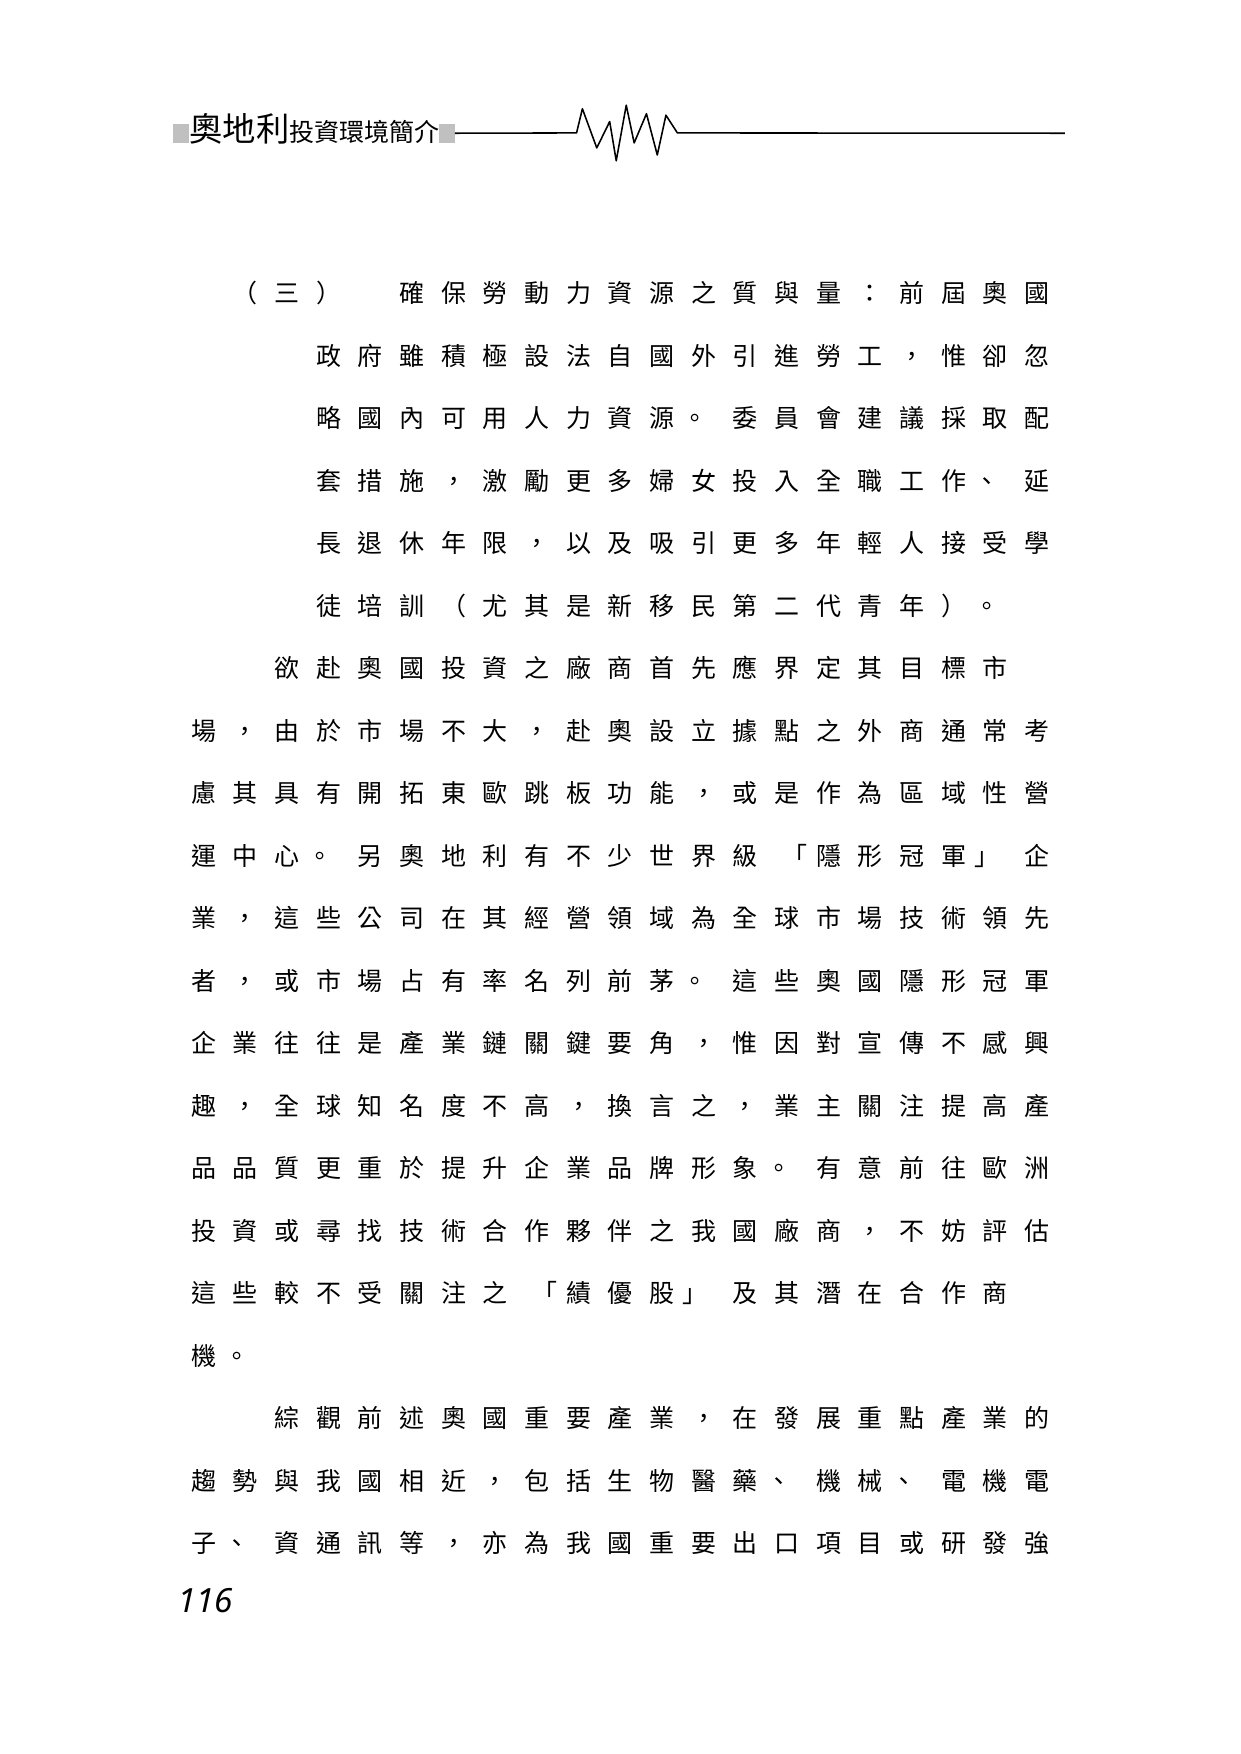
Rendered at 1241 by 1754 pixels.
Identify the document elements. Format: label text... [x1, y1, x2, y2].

text （三） 確保勞動力資源之質與量：前屆奧國政府雖積極設法自國外引進勞工，惟卻忽略國內可用人力資源。委員會建議採取配套措施，激勵更多婦女投入全職工作、延長退休年限，以及吸引更多年輕人接受學徒培訓（尤其是新移民第二代青年）。 [207, 250, 1058, 625]
text 綜觀前述奧國重要產業，在發展重點產業的趨勢與我國相近，包括生物醫藥、機械、電機電子、資通訊等，亦為我國重要出口項目或研發強 [183, 1375, 1058, 1563]
text 欲赴奧國投資之廠商首先應界定其目標市場，由於市場不大，赴奧設立據點之外商通常考慮其具有開拓東歐跳板功能，或是作為區域性營運中心。另奧地利有不少世界級「隱形冠軍」企業，這些公司在其經營領域為全球市場技術領先者，或市場占有率名列前茅。這些奧國隱形冠軍企業往往是產業鏈關鍵要角，惟因對宣傳不感興趣，全球知名度不高，換言之，業主關注提高產品品質更重於提升企業品牌形象。有意前往歐洲投資或尋找技術合作夥伴之我國廠商，不妨評估這些較不受關注之「績優股」及其潛在合作商機。 [183, 625, 1058, 1375]
